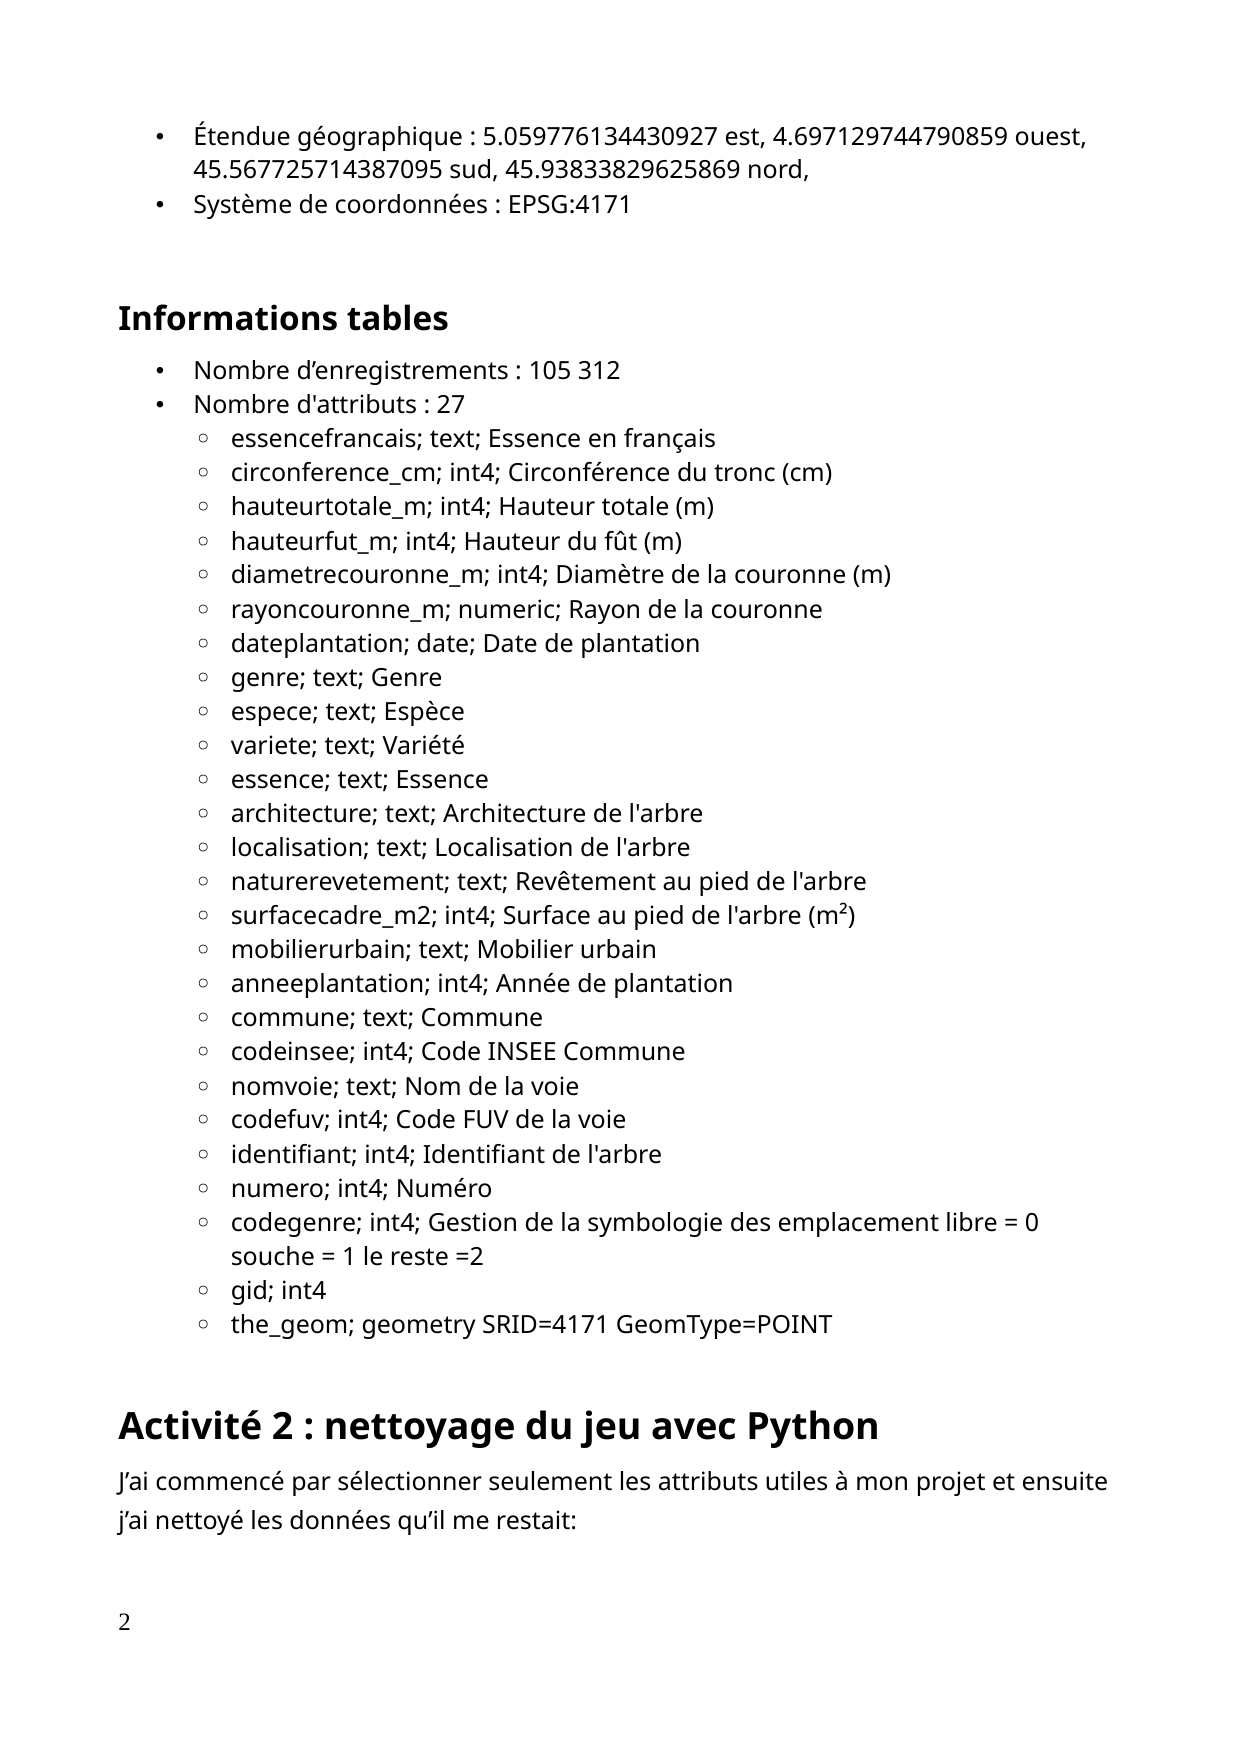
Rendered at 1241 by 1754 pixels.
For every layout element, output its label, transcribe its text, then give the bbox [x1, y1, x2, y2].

list codeinsee; int4; Code INSEE Commune [193, 1034, 1122, 1068]
list codefuv; int4; Code FUV de la voie [193, 1102, 1122, 1136]
list variete; text; Variété [193, 727, 1122, 762]
list anneeplantation; int4; Année de plantation [193, 966, 1122, 1000]
list hauteurtotale_m; int4; Hauteur totale (m) [193, 489, 1122, 523]
list diametrecouronne_m; int4; Diamètre de la couronne (m) [193, 557, 1122, 591]
list commune; text; Commune [193, 1000, 1122, 1034]
list architecture; text; Architecture de l'arbre [193, 796, 1122, 830]
list numero; int4; Numéro [193, 1170, 1122, 1204]
list mobilierurbain; text; Mobilier urbain [193, 932, 1122, 966]
list gid; int4 [193, 1272, 1122, 1307]
list rayoncouronne_m; numeric; Rayon de la couronne [193, 591, 1122, 625]
list dateplantation; date; Date de plantation [193, 625, 1122, 659]
list circonference_cm; int4; Circonférence du tronc (cm) [193, 455, 1122, 489]
list genre; text; Genre [193, 659, 1122, 693]
list Nombre d'attributs : 27 [156, 387, 1122, 421]
subtitle Informations tables [118, 295, 1122, 340]
text J’ai commencé par sélectionner seulement les attributs utiles à mon projet et ensuite j’ai nettoyé les données qu’il me restait: [118, 1463, 1122, 1536]
list espece; text; Espèce [193, 693, 1122, 727]
list the_geom; geometry SRID=4171 GeomType=POINT [193, 1307, 1122, 1341]
list naturerevetement; text; Revêtement au pied de l'arbre [193, 864, 1122, 898]
list Nombre d’enregistrements : 105 312 [156, 353, 1122, 387]
list identifiant; int4; Identifiant de l'arbre [193, 1136, 1122, 1170]
list nomvoie; text; Nom de la voie [193, 1068, 1122, 1102]
list essencefrancais; text; Essence en français [193, 421, 1122, 455]
list surfacecadre_m2; int4; Surface au pied de l'arbre (m²) [193, 898, 1122, 932]
list hauteurfut_m; int4; Hauteur du fût (m) [193, 523, 1122, 557]
list codegenre; int4; Gestion de la symbologie des emplacement libre = 0 souche = 1 le reste =2 [193, 1204, 1122, 1272]
list essence; text; Essence [193, 762, 1122, 796]
list Étendue géographique : 5.059776134430927 est, 4.697129744790859 ouest, 45.567725714387095 sud, 45.93833829625869 nord, [156, 118, 1122, 186]
list localisation; text; Localisation de l'arbre [193, 830, 1122, 864]
subtitle Activité 2 : nettoyage du jeu avec Python [118, 1400, 1122, 1451]
list Système de coordonnées : EPSG:4171 [156, 186, 1122, 220]
